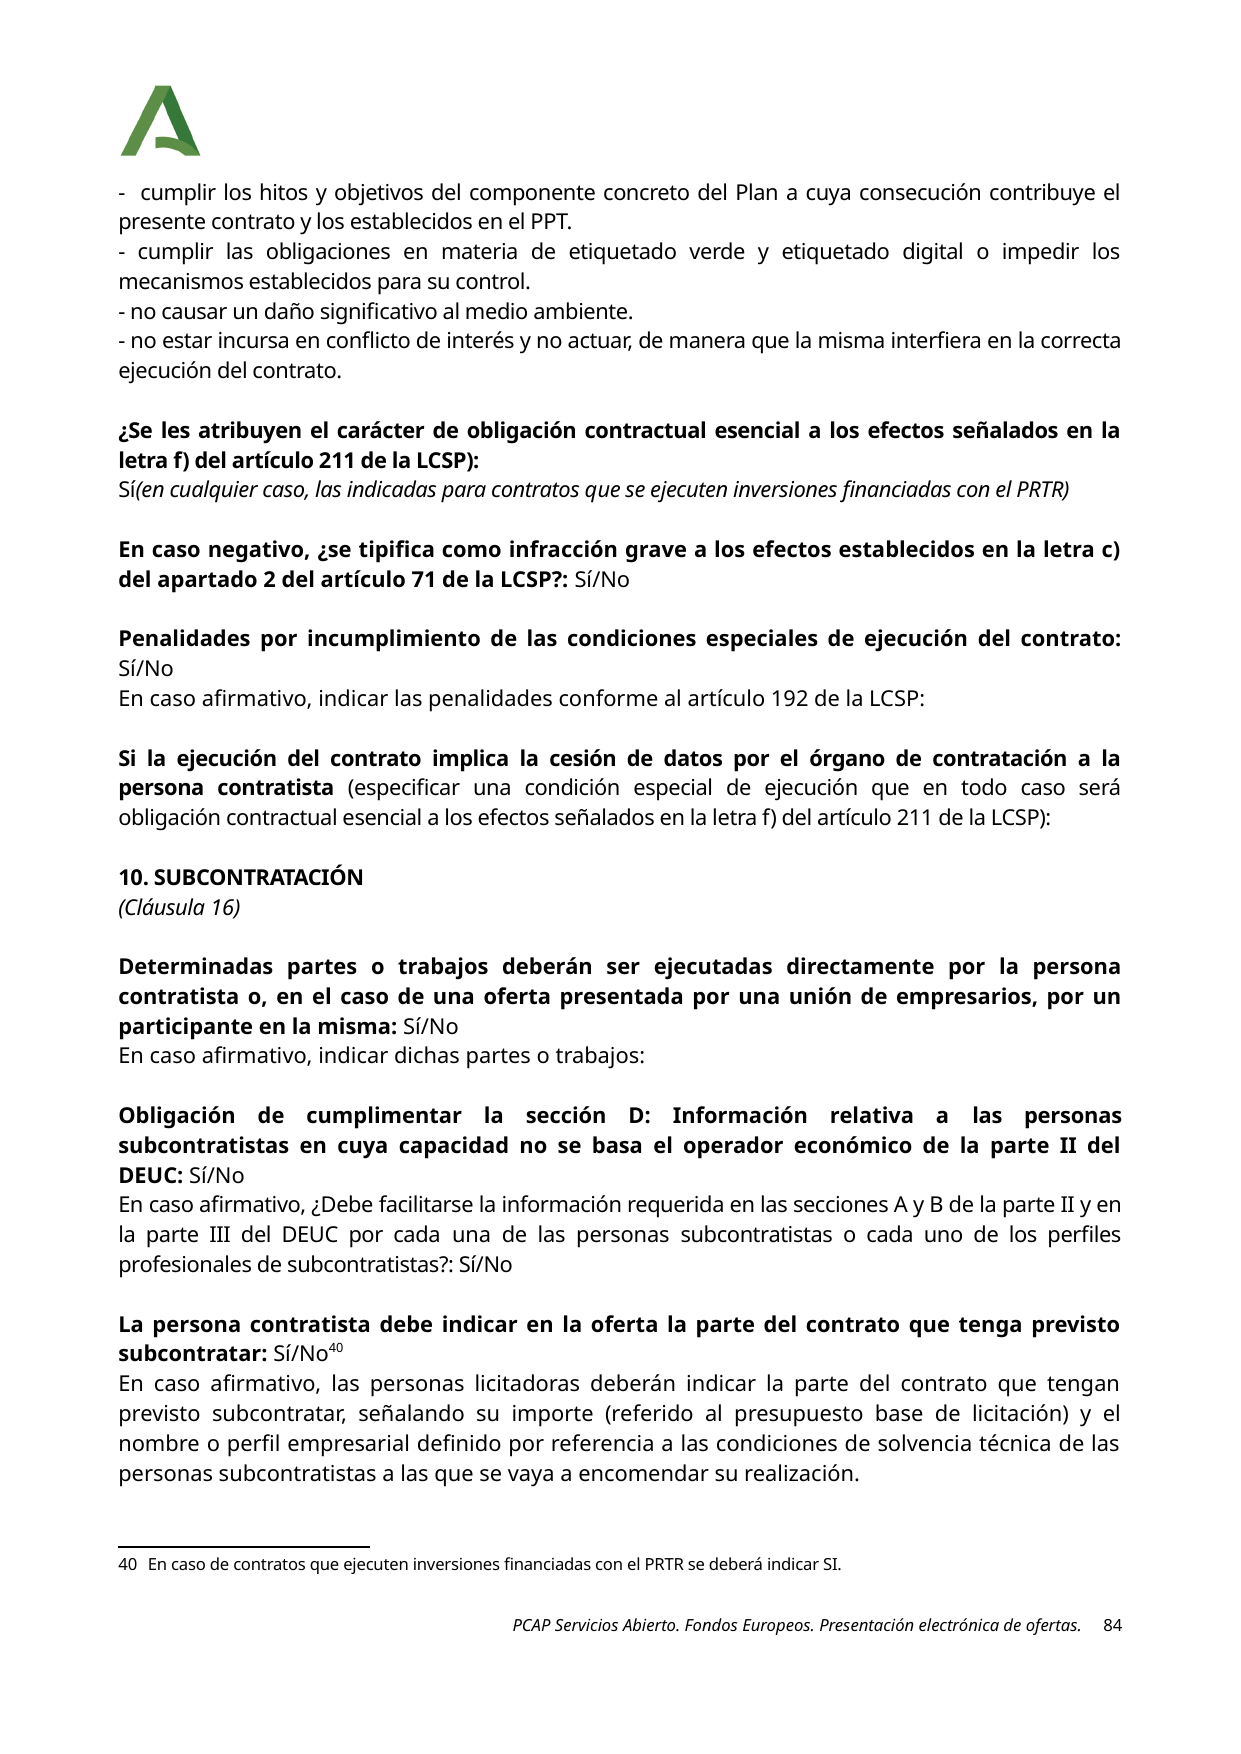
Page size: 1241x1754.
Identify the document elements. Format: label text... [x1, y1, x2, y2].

text 10. SUBCONTRATACIÓN [118, 862, 1122, 892]
text En caso negativo, ¿se tipifica como infracción grave a los efectos establecidos en la letra c) del apartado 2 del artículo 71 de la LCSP?: Sí/No [118, 534, 1122, 594]
text En caso afirmativo, indicar dichas partes o trabajos: [118, 1041, 1122, 1070]
text Penalidades por incumplimiento de las condiciones especiales de ejecución del contrato: Sí/No [118, 623, 1122, 683]
text En caso de contratos que ejecuten inversiones financiadas con el PRTR se deberá indicar SI. [118, 1553, 1122, 1575]
text Determinadas partes o trabajos deberán ser ejecutadas directamente por la persona contratista o, en el caso de una oferta presentada por una unión de empresarios, por un participante en la misma: Sí/No [118, 951, 1122, 1041]
text ¿Se les atribuyen el carácter de obligación contractual esencial a los efectos señalados en la letra f) del artículo 211 de la LCSP): [118, 415, 1122, 474]
text En caso afirmativo, ¿Debe facilitarse la información requerida en las secciones A y B de la parte II y en la parte III del DEUC por cada una de las personas subcontratistas o cada uno de los perfiles profesionales de subcontratistas?: Sí/No [118, 1189, 1122, 1279]
text - no estar incursa en conflicto de interés y no actuar, de manera que la misma interfiera en la correcta ejecución del contrato. [118, 326, 1122, 385]
text - cumplir las obligaciones en materia de etiquetado verde y etiquetado digital o impedir los mecanismos establecidos para su control. [118, 236, 1122, 296]
text (Cláusula 16) [118, 892, 1122, 921]
text - cumplir los hitos y objetivos del componente concreto del Plan a cuya consecución contribuye el presente contrato y los establecidos en el PPT. [118, 177, 1122, 236]
picture [116, 81, 205, 160]
text Sí(en cualquier caso, las indicadas para contratos que se ejecuten inversiones financiadas con el PRTR) [118, 474, 1122, 504]
text Obligación de cumplimentar la sección D: Información relativa a las personas subcontratistas en cuya capacidad no se basa el operador económico de la parte II del DEUC: Sí/No [118, 1100, 1122, 1189]
text - no causar un daño significativo al medio ambiente. [118, 296, 1122, 326]
text En caso afirmativo, indicar las penalidades conforme al artículo 192 de la LCSP: [118, 683, 1122, 713]
text La persona contratista debe indicar en la oferta la parte del contrato que tenga previsto subcontratar: Sí/No [118, 1309, 1122, 1368]
text Si la ejecución del contrato implica la cesión de datos por el órgano de contratación a la persona contratista (especificar una condición especial de ejecución que en todo caso será obligación contractual esencial a los efectos señalados en la letra f) del artículo 211 de la LCSP): [118, 743, 1122, 832]
text En caso afirmativo, las personas licitadoras deberán indicar la parte del contrato que tengan previsto subcontratar, señalando su importe (referido al presupuesto base de licitación) y el nombre o perfil empresarial definido por referencia a las condiciones de solvencia técnica de las personas subcontratistas a las que se vaya a encomendar su realización. [118, 1368, 1122, 1487]
